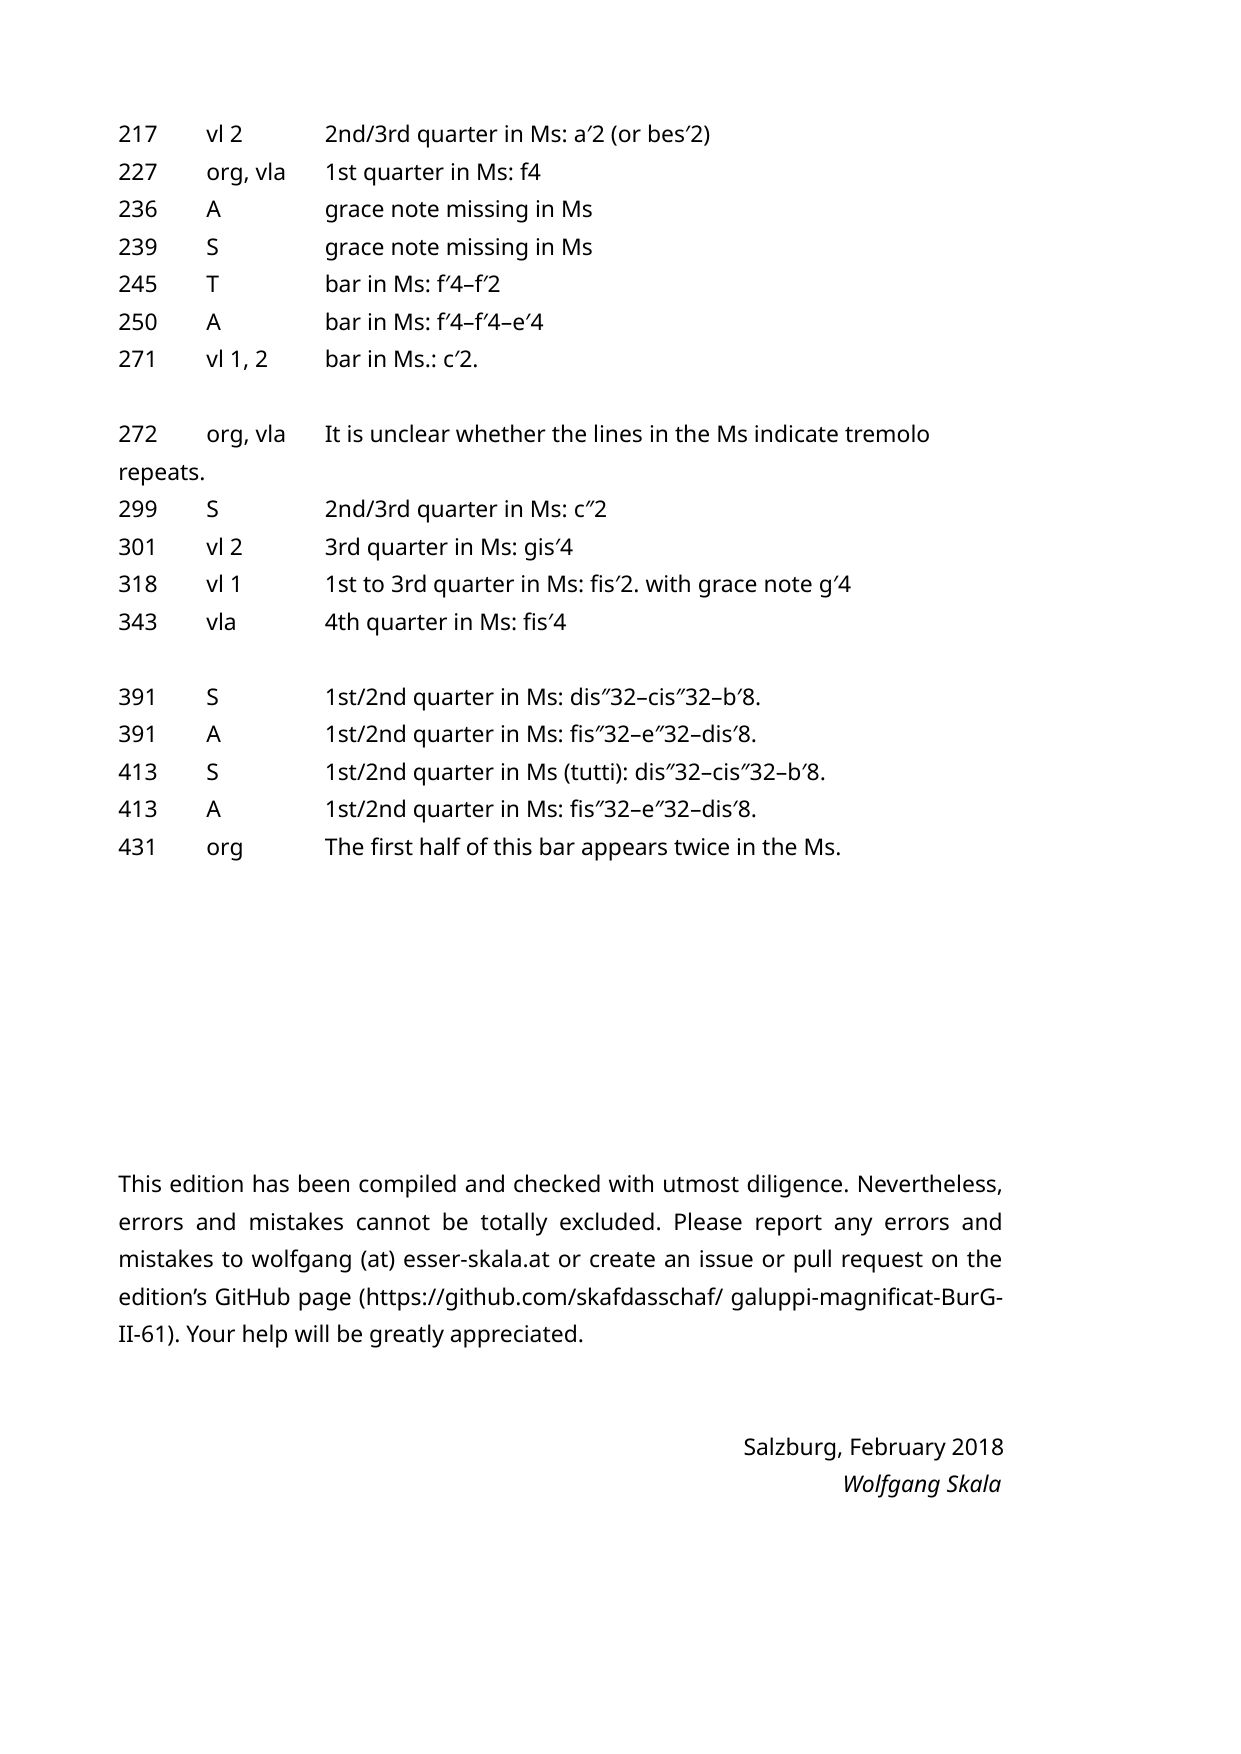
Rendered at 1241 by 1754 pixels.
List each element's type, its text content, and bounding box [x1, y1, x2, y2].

text This edition has been compiled and checked with utmost diligence. Nevertheless, errors and mistakes cannot be totally excluded. Please report any errors and mistakes to wolfgang (at) esser-skala.at or create an issue or pull request on the edition’s GitHub page (https://github.com/skafdasschaf/ galuppi-magnificat-BurG-II-61). Your help will be greatly appreciated. [118, 1168, 1004, 1349]
text Salzburg, February 2018 Wolfgang Skala [118, 1431, 1004, 1499]
text 217 vl 2 2nd/3rd quarter in Ms: a′2 (or bes′2) 227 org, vla 1st quarter in Ms: f4 236 A grace note missing in Ms 239 S grace note missing in Ms 245 T bar in Ms: f′4–f′2 250 A bar in Ms: f′4–f′4–e′4 271 vl 1, 2 bar in Ms.: c′2. 272 org, vla It is unclear whether the lines in the Ms indicate tremolo repeats. 299 S 2nd/3rd quarter in Ms: c″2 301 vl 2 3rd quarter in Ms: gis′4 318 vl 1 1st to 3rd quarter in Ms: fis′2. with grace note g′4 343 vla 4th quarter in Ms: fis′4 391 S 1st/2nd quarter in Ms: dis″32–cis″32–b′8. 391 A 1st/2nd quarter in Ms: fis″32–e″32–dis′8. 413 S 1st/2nd quarter in Ms (tutti): dis″32–cis″32–b′8. 413 A 1st/2nd quarter in Ms: fis″32–e″32–dis′8. 431 org The first half of this bar appears twice in the Ms. [118, 118, 1004, 1049]
